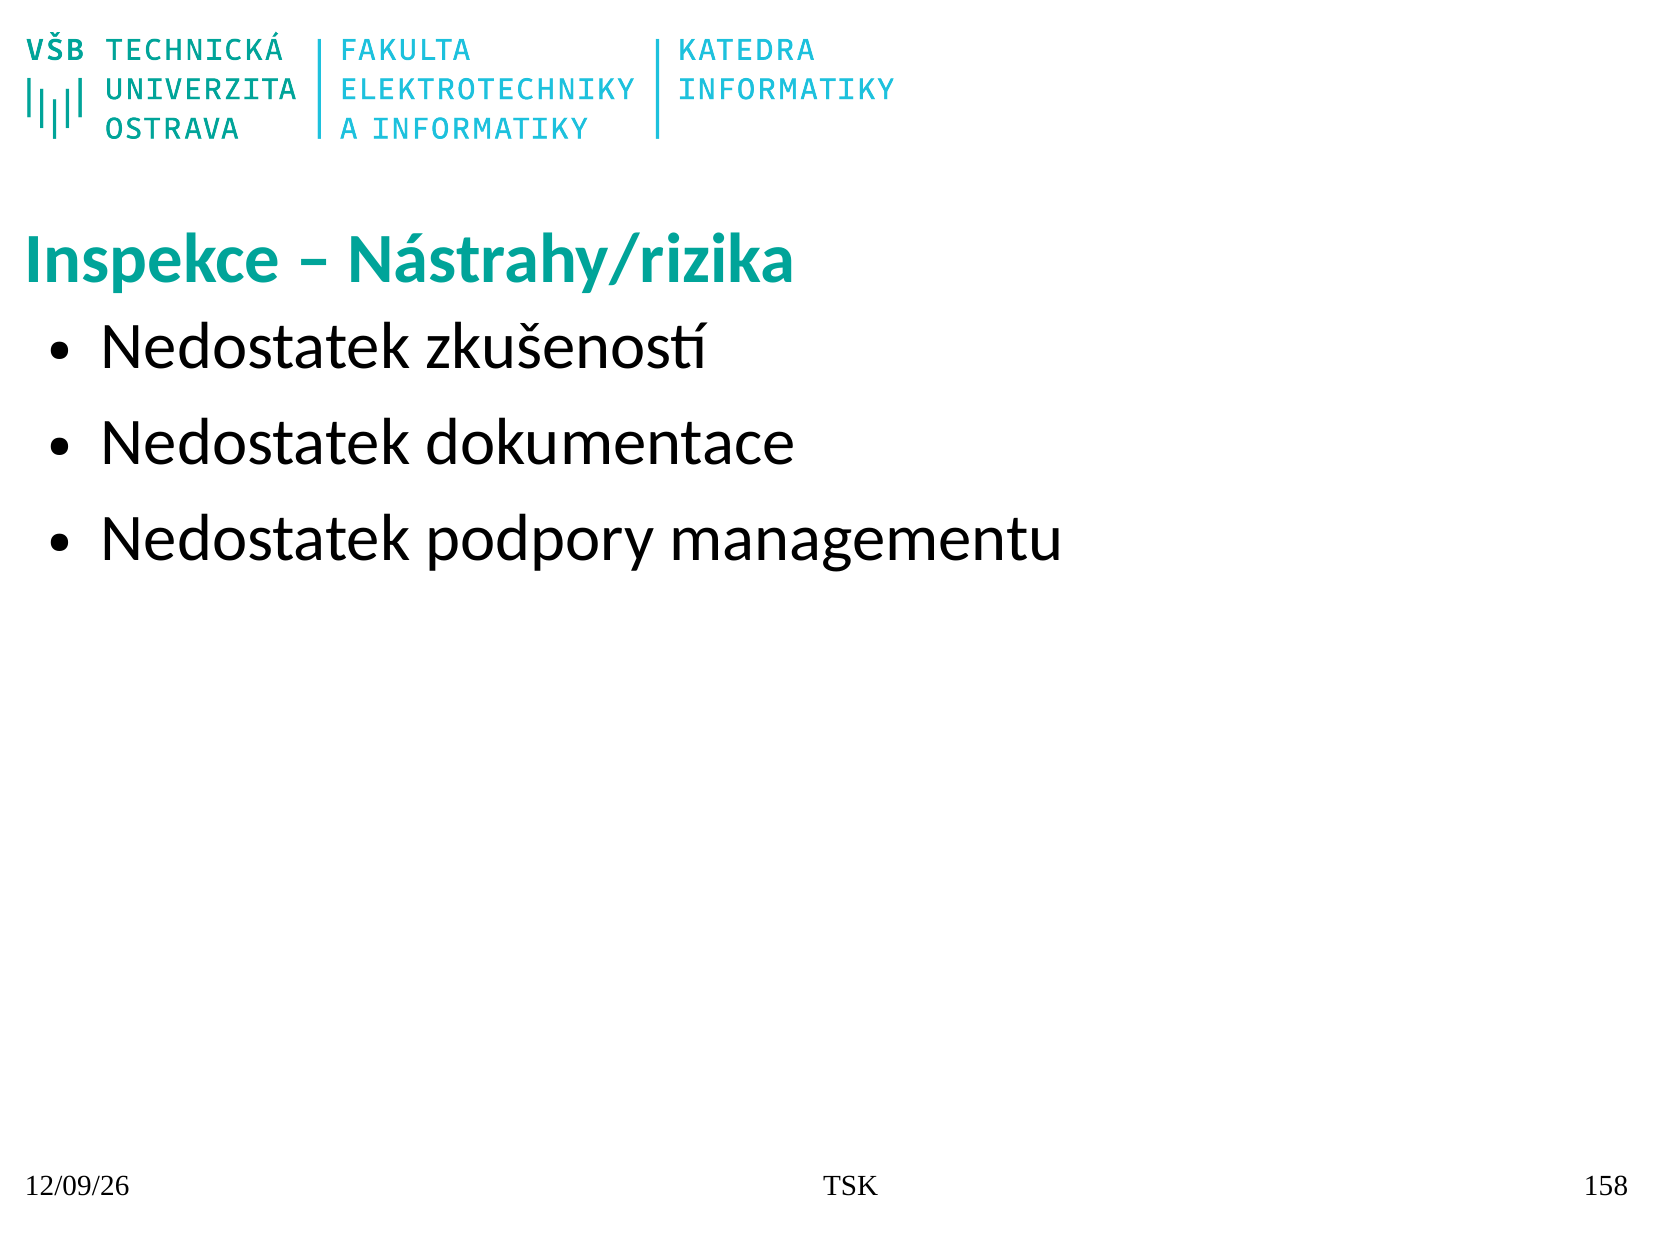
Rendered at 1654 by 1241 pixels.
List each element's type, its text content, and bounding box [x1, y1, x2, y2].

title Inspekce – Nástrahy/rizika [24, 169, 1629, 300]
picture [26, 31, 894, 139]
list Nedostatek zkušeností Nedostatek dokumentace Nedostatek podpory managementu [30, 318, 1629, 1146]
